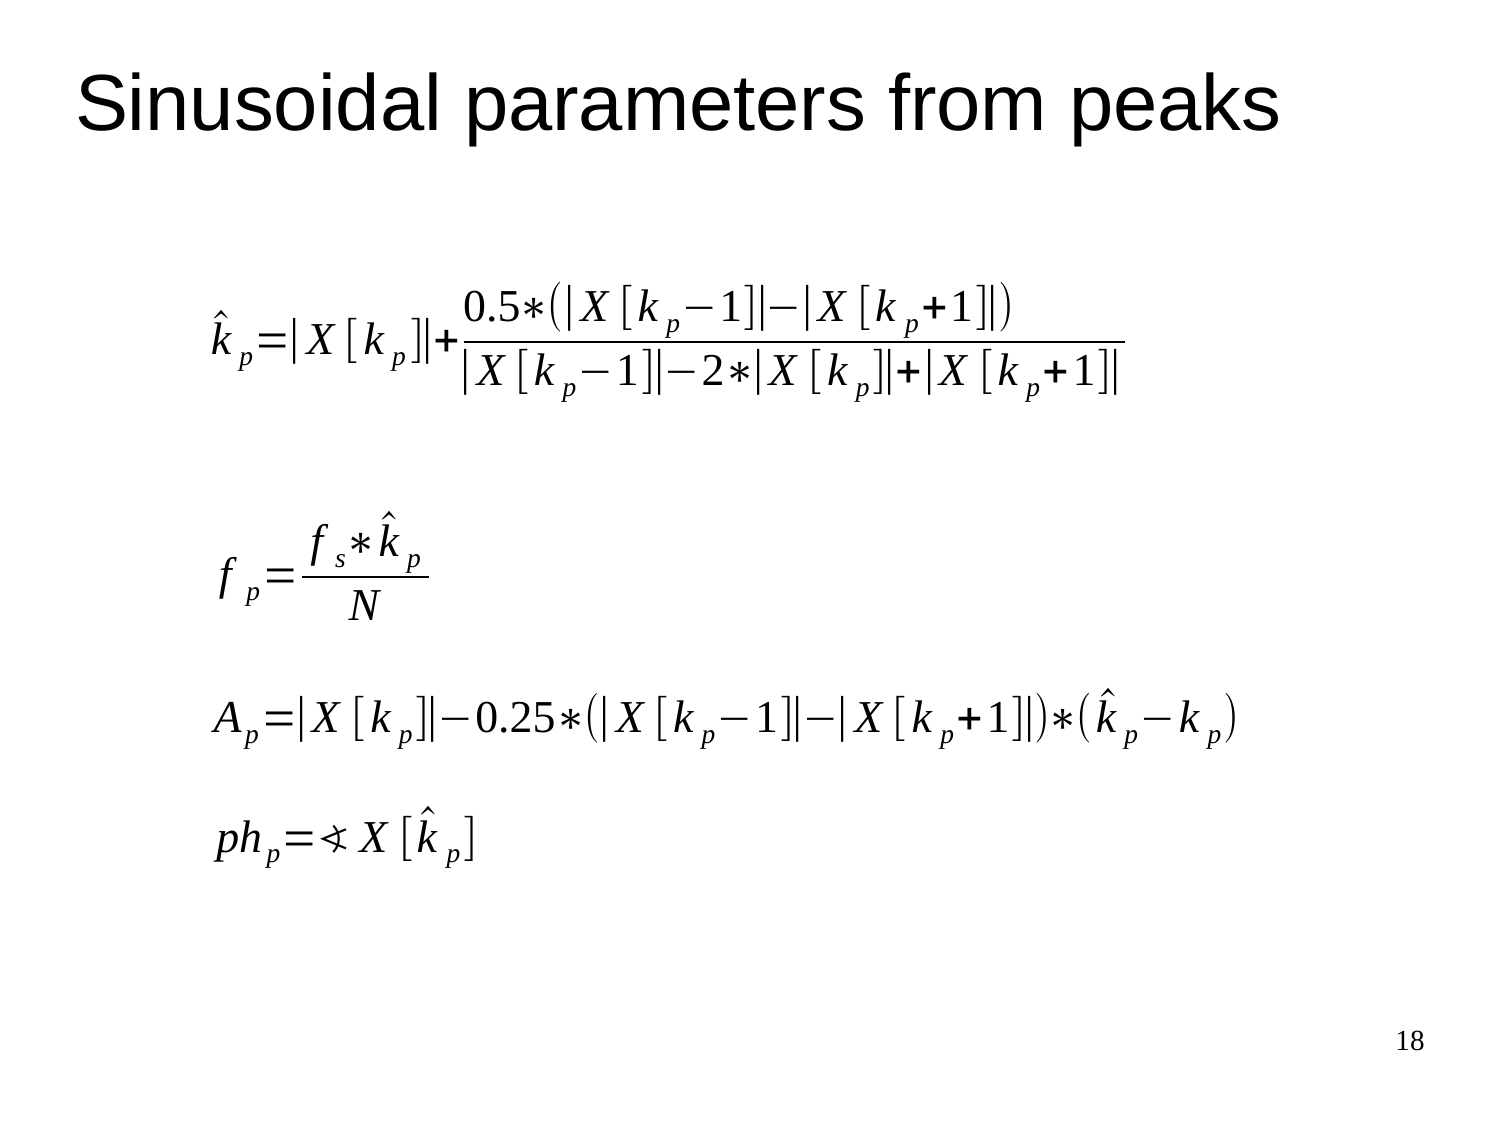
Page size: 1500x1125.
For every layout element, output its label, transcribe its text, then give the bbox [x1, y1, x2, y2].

title Sinusoidal parameters from peaks [75, 9, 1425, 198]
chart [202, 279, 1246, 974]
